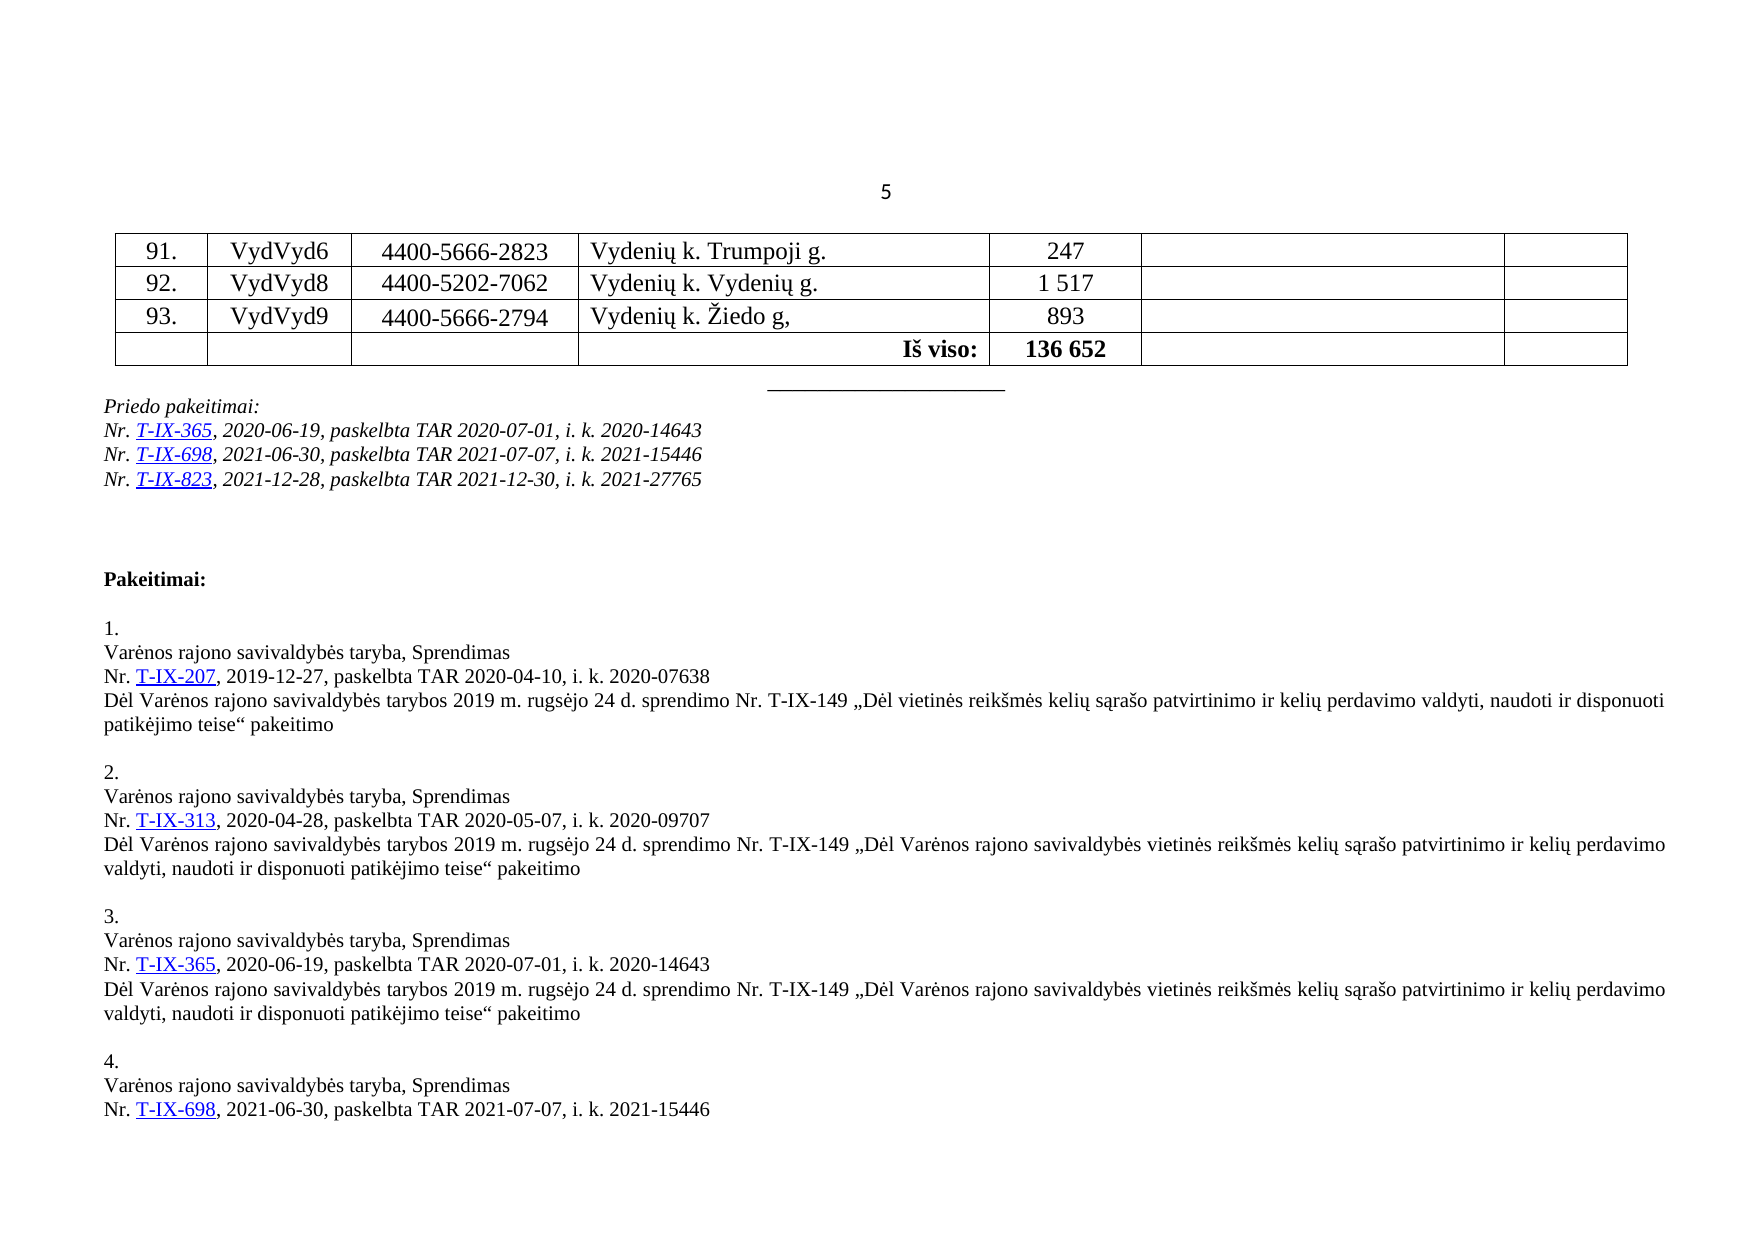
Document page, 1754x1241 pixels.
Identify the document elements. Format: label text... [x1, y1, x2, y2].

text Priedo pakeitimai: [103, 394, 1668, 418]
table_cell 1 517 [990, 267, 1141, 299]
text 4. [103, 1049, 1668, 1073]
table_cell 4400-5666-2794 [352, 300, 578, 332]
text 1. [103, 616, 1668, 639]
table_cell VydVyd8 [208, 267, 351, 299]
text Nr. T-IX-207, 2019-12-27, paskelbta TAR 2020-04-10, i. k. 2020-07638 [103, 664, 1668, 688]
text Varėnos rajono savivaldybės taryba, Sprendimas [103, 1073, 1668, 1097]
table_cell 4400-5202-7062 [352, 267, 578, 299]
table_cell 93. [116, 300, 207, 332]
table_cell [116, 333, 207, 364]
table_cell [1142, 234, 1504, 266]
table_cell 92. [116, 267, 207, 299]
table_cell [352, 333, 578, 364]
text Varėnos rajono savivaldybės taryba, Sprendimas [103, 639, 1668, 664]
table_cell [1142, 333, 1504, 364]
table_cell 136 652 [990, 333, 1141, 364]
text ___________________ [103, 366, 1668, 394]
text 2. [103, 760, 1668, 784]
table_cell Vydenių k. Vydenių g. [579, 267, 989, 299]
table_cell 893 [990, 300, 1141, 332]
text Nr. T-IX-313, 2020-04-28, paskelbta TAR 2020-05-07, i. k. 2020-09707 [103, 808, 1668, 832]
text Nr. T-IX-365, 2020-06-19, paskelbta TAR 2020-07-01, i. k. 2020-14643 [103, 952, 1668, 976]
text Nr. T-IX-698, 2021-06-30, paskelbta TAR 2021-07-07, i. k. 2021-15446 [103, 442, 1668, 466]
table_cell Vydenių k. Trumpoji g. [579, 234, 989, 266]
table_cell [1505, 300, 1627, 332]
text Pakeitimai: [103, 567, 1668, 591]
text Dėl Varėnos rajono savivaldybės tarybos 2019 m. rugsėjo 24 d. sprendimo Nr. T-IX-149 „Dėl Varėnos rajono savivaldybės vietinės reikšmės kelių sąrašo patvirtinimo ir kelių perdavimo valdyti, naudoti ir disponuoti patikėjimo teise“ pakeitimo [103, 976, 1668, 1024]
table_cell [208, 333, 351, 364]
table_cell [1142, 267, 1504, 299]
text Nr. T-IX-698, 2021-06-30, paskelbta TAR 2021-07-07, i. k. 2021-15446 [103, 1097, 1668, 1121]
table_cell Vydenių k. Žiedo g, [579, 300, 989, 332]
table_cell [1505, 267, 1627, 299]
table_cell VydVyd6 [208, 234, 351, 266]
table_cell Iš viso: [579, 333, 989, 364]
text Varėnos rajono savivaldybės taryba, Sprendimas [103, 784, 1668, 808]
text 3. [103, 904, 1668, 928]
text Dėl Varėnos rajono savivaldybės tarybos 2019 m. rugsėjo 24 d. sprendimo Nr. T-IX-149 „Dėl vietinės reikšmės kelių sąrašo patvirtinimo ir kelių perdavimo valdyti, naudoti ir disponuoti patikėjimo teise“ pakeitimo [103, 688, 1668, 736]
table_cell VydVyd9 [208, 300, 351, 332]
text Nr. T-IX-365, 2020-06-19, paskelbta TAR 2020-07-01, i. k. 2020-14643 [103, 418, 1668, 442]
table_cell [1505, 333, 1627, 364]
table_cell [1505, 234, 1627, 266]
text Varėnos rajono savivaldybės taryba, Sprendimas [103, 928, 1668, 952]
table_cell 91. [116, 234, 207, 266]
text Nr. T-IX-823, 2021-12-28, paskelbta TAR 2021-12-30, i. k. 2021-27765 [103, 466, 1668, 491]
table_cell 4400-5666-2823 [352, 234, 578, 266]
text Dėl Varėnos rajono savivaldybės tarybos 2019 m. rugsėjo 24 d. sprendimo Nr. T-IX-149 „Dėl Varėnos rajono savivaldybės vietinės reikšmės kelių sąrašo patvirtinimo ir kelių perdavimo valdyti, naudoti ir disponuoti patikėjimo teise“ pakeitimo [103, 832, 1668, 880]
table_cell 247 [990, 234, 1141, 266]
table_cell [1142, 300, 1504, 332]
